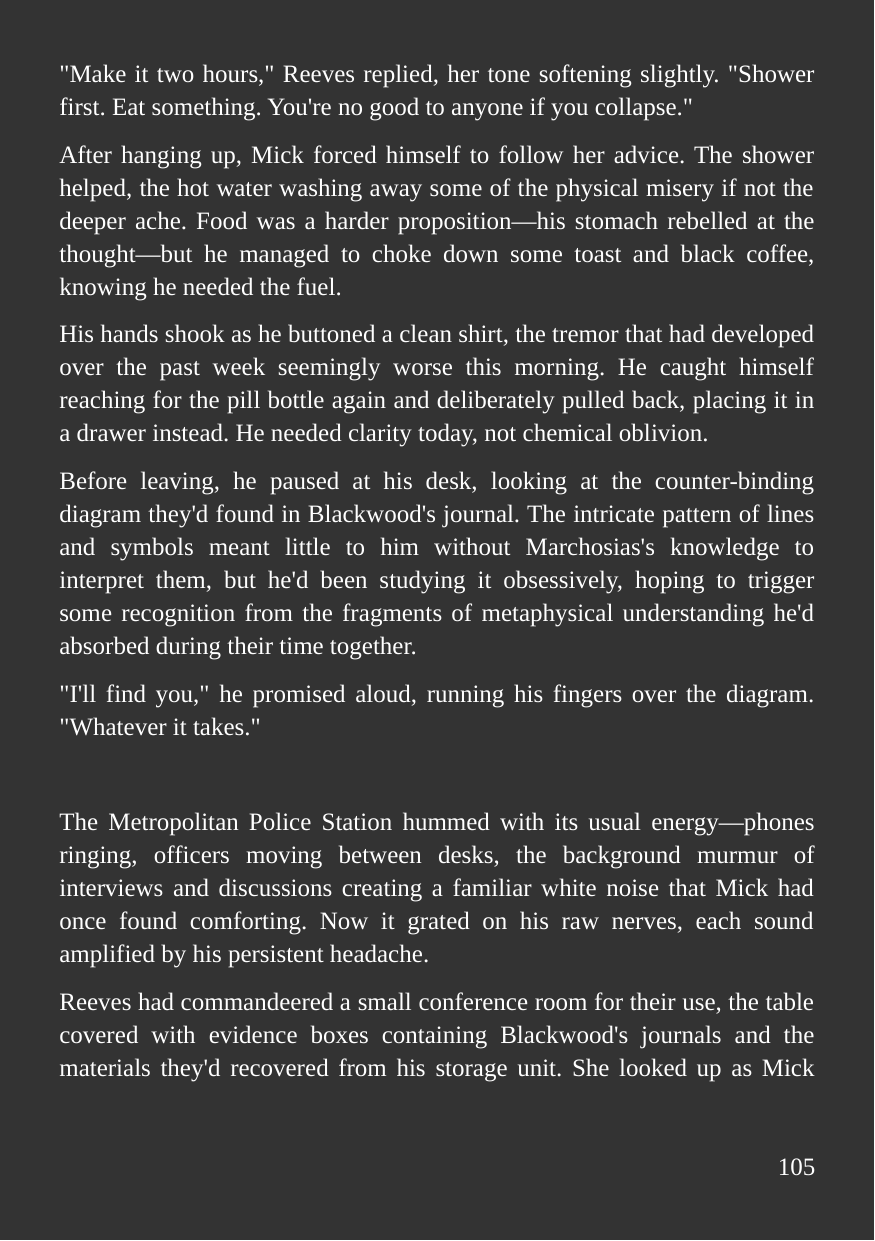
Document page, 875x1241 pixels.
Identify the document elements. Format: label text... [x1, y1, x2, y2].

text Reeves had commandeered a small conference room for their use, the table covered with evidence boxes containing Blackwood's journals and the materials they'd recovered from his storage unit. She looked up as Mick [59, 987, 815, 1081]
text The Metropolitan Police Station hummed with its usual energy—phones ringing, officers moving between desks, the background murmur of interviews and discussions creating a familiar white noise that Mick had once found comforting. Now it grated on his raw nerves, each sound amplified by his persistent headache. [59, 807, 815, 968]
text "Make it two hours," Reeves replied, her tone softening slightly. "Shower first. Eat something. You're no good to anyone if you collapse." [59, 59, 815, 121]
text His hands shook as he buttoned a clean shirt, the tremor that had developed over the past week seemingly worse this morning. He caught himself reaching for the pill bottle again and deliberately pulled back, placing it in a drawer instead. He needed clarity today, not chemical oblivion. [59, 319, 815, 447]
text Before leaving, he paused at his desk, looking at the counter-binding diagram they'd found in Blackwood's journal. The intricate pattern of lines and symbols meant little to him without Marchosias's knowledge to interpret them, but he'd been studying it obsessively, hoping to trigger some recognition from the fragments of metaphysical understanding he'd absorbed during their time together. [59, 466, 815, 660]
text "I'll find you," he promised aloud, running his fingers over the diagram. "Whatever it takes." [59, 679, 815, 741]
text After hanging up, Mick forced himself to follow her advice. The shower helped, the hot water washing away some of the physical misery if not the deeper ache. Food was a harder proposition—his stomach rebelled at the thought—but he managed to choke down some toast and black coffee, knowing he needed the fuel. [59, 140, 815, 301]
